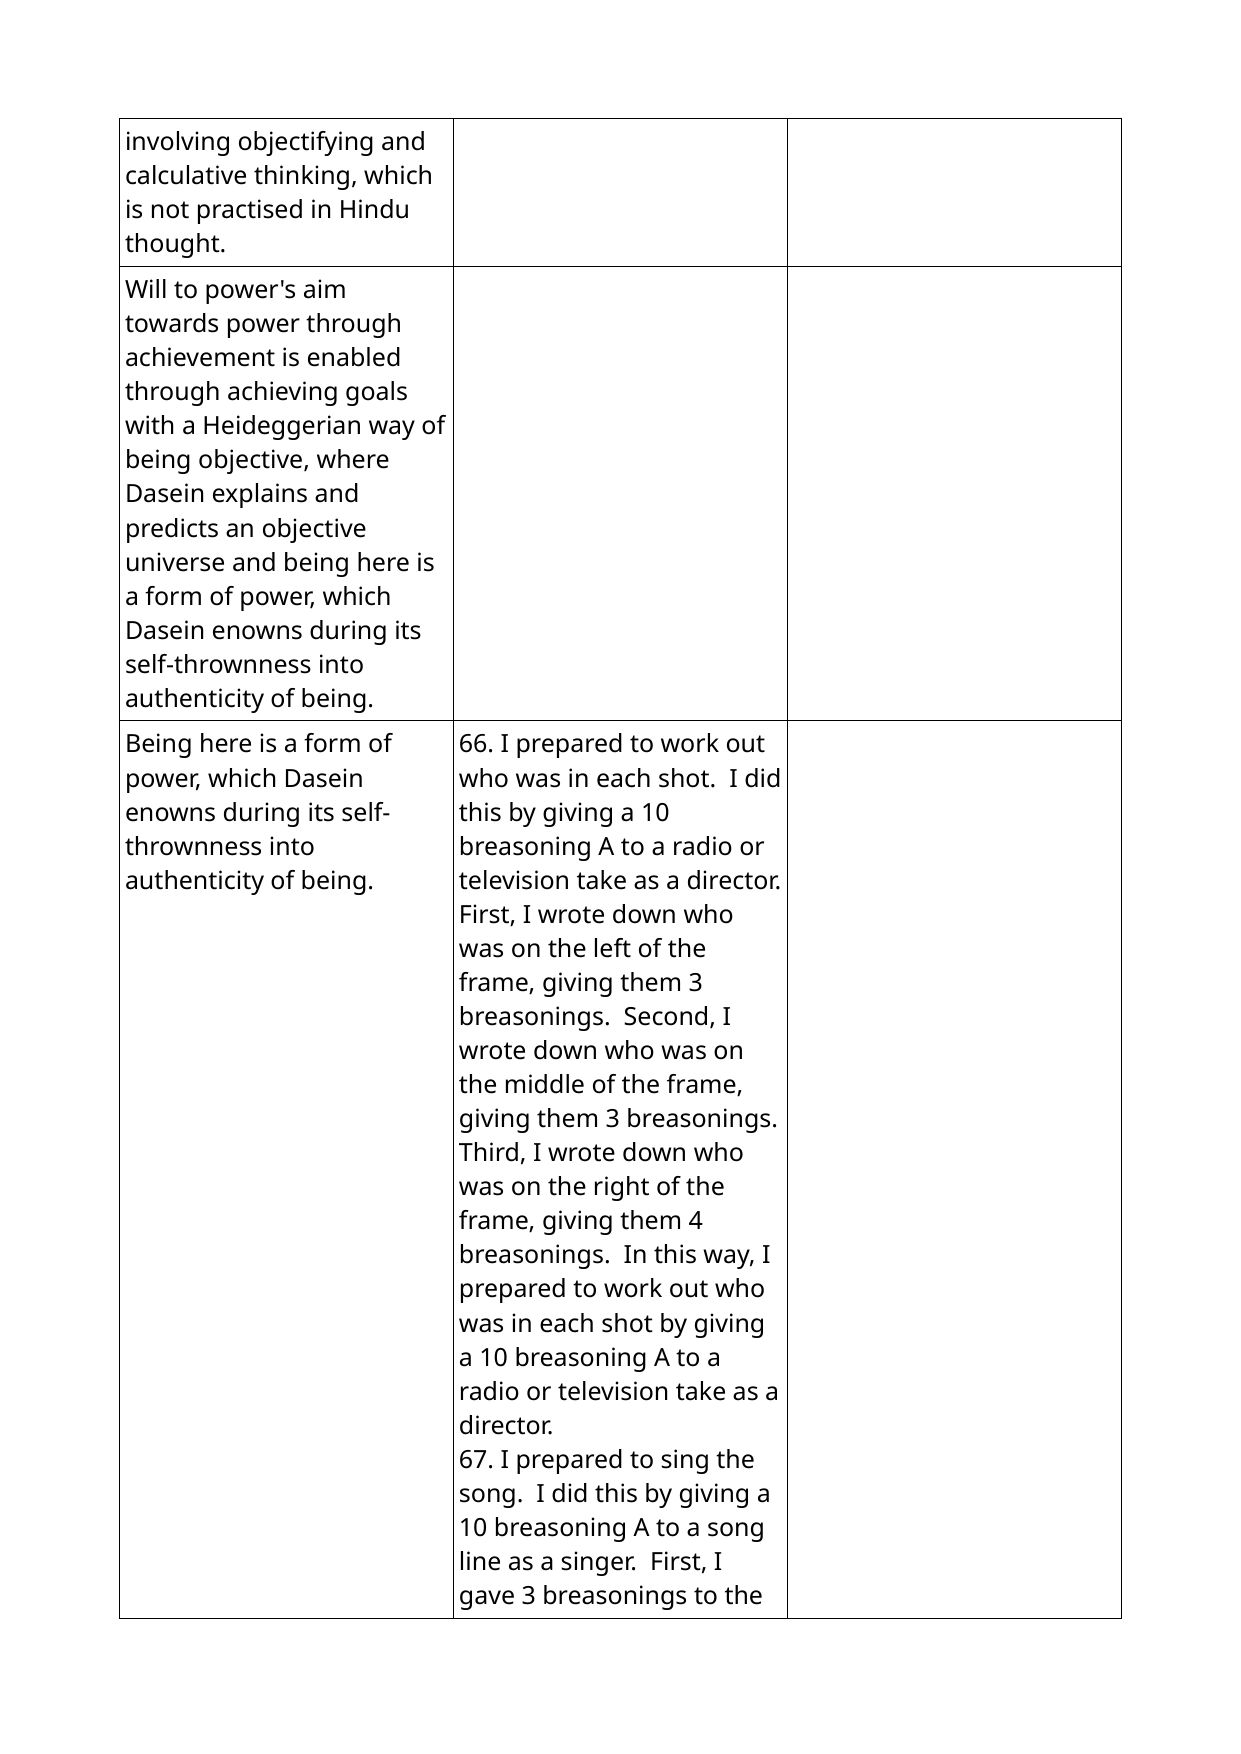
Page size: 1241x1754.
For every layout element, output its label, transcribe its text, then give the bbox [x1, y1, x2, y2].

table_cell [788, 119, 1121, 266]
table_cell 66. I prepared to work out who was in each shot. I did this by giving a 10 breasoning A to a radio or television take as a director. First, I wrote down who was on the left of the frame, giving them 3 breasonings. Second, I wrote down who was on the middle of the frame, giving them 3 breasonings. Third, I wrote down who was on the right of the frame, giving them 4 breasonings. In this way, I prepared to work out who was in each shot by giving a 10 breasoning A to a radio or television take as a director. 67. I prepared to sing the song. I did this by giving a 10 breasoning A to a song line as a singer. First, I gave 3 breasonings to the [454, 721, 787, 1617]
table_cell [454, 119, 787, 266]
table_cell [454, 267, 787, 720]
table_cell Being here is a form of power, which Dasein enowns during its self-thrownness into authenticity of being. [120, 721, 453, 1617]
table_cell [788, 267, 1121, 720]
table_cell [788, 721, 1121, 1617]
table_cell involving objectifying and calculative thinking, which is not practised in Hindu thought. [120, 119, 453, 266]
table_cell Will to power's aim towards power through achievement is enabled through achieving goals with a Heideggerian way of being objective, where Dasein explains and predicts an objective universe and being here is a form of power, which Dasein enowns during its self-thrownness into authenticity of being. [120, 267, 453, 720]
